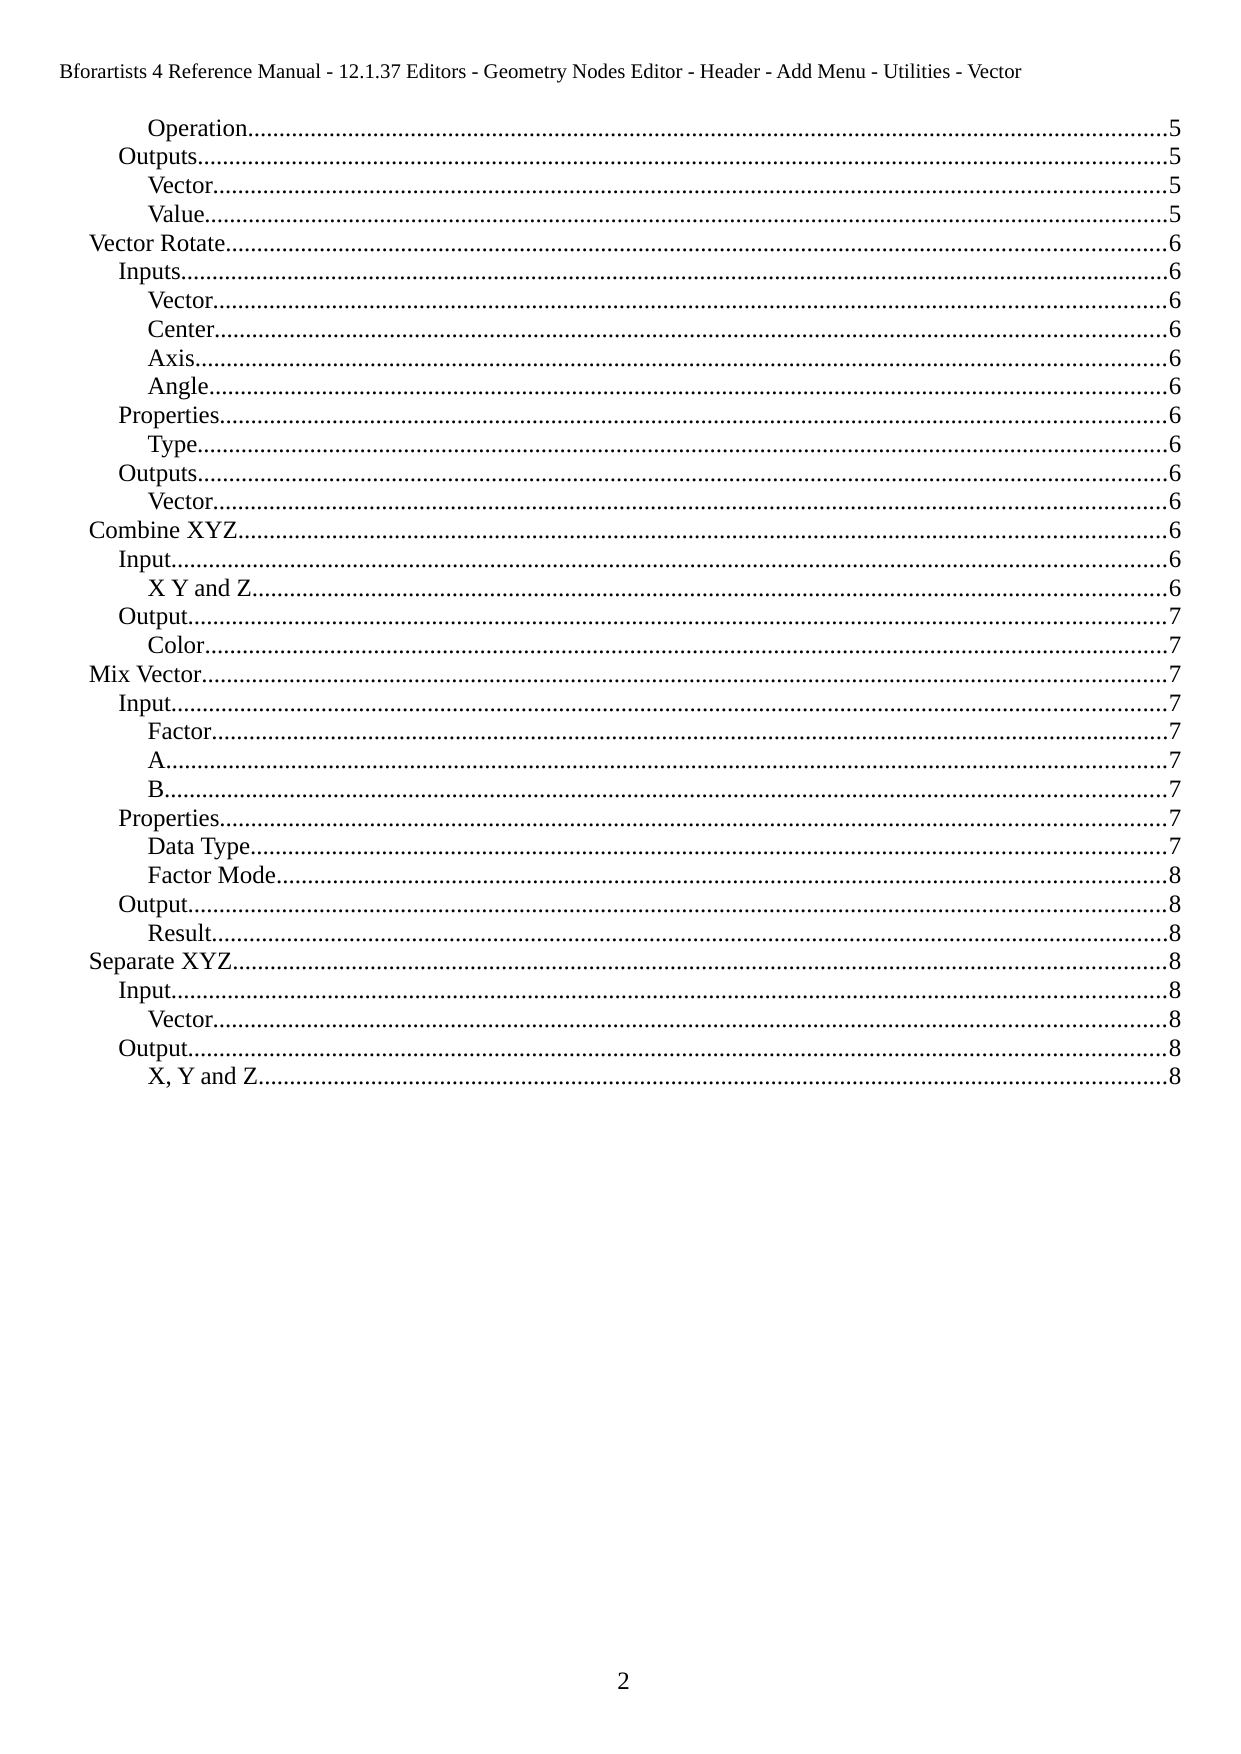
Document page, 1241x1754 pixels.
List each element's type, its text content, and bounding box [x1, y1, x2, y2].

text Output 8 [118, 1033, 1181, 1061]
text Input 8 [118, 975, 1181, 1004]
text Axis 6 [147, 343, 1181, 371]
text A 7 [147, 745, 1181, 774]
text Properties 7 [118, 803, 1181, 831]
text Outputs 5 [118, 141, 1181, 170]
text Type 6 [147, 429, 1181, 458]
text Combine XYZ 6 [88, 515, 1181, 544]
text Center 6 [147, 314, 1181, 343]
text B 7 [147, 774, 1181, 803]
text X Y and Z 6 [147, 573, 1181, 601]
text Vector Rotate 6 [88, 228, 1181, 256]
text Result 8 [147, 918, 1181, 946]
text Vector 8 [147, 1004, 1181, 1033]
text Output 7 [118, 601, 1181, 630]
text Value 5 [147, 199, 1181, 228]
text Input 6 [118, 544, 1181, 573]
text Properties 6 [118, 400, 1181, 429]
text Vector 6 [147, 285, 1181, 314]
text Vector 6 [147, 486, 1181, 515]
text Angle 6 [147, 371, 1181, 400]
text X, Y and Z 8 [147, 1061, 1181, 1090]
text Mix Vector 7 [88, 659, 1181, 688]
text Factor 7 [147, 716, 1181, 745]
text Vector 5 [147, 170, 1181, 199]
text Outputs 6 [118, 458, 1181, 486]
text Separate XYZ 8 [88, 946, 1181, 975]
text Output 8 [118, 889, 1181, 918]
text Data Type 7 [147, 831, 1181, 860]
text Input 7 [118, 688, 1181, 716]
text Factor Mode 8 [147, 860, 1181, 889]
text Color 7 [147, 630, 1181, 659]
text Operation 5 [147, 113, 1181, 141]
text Inputs 6 [118, 256, 1181, 285]
